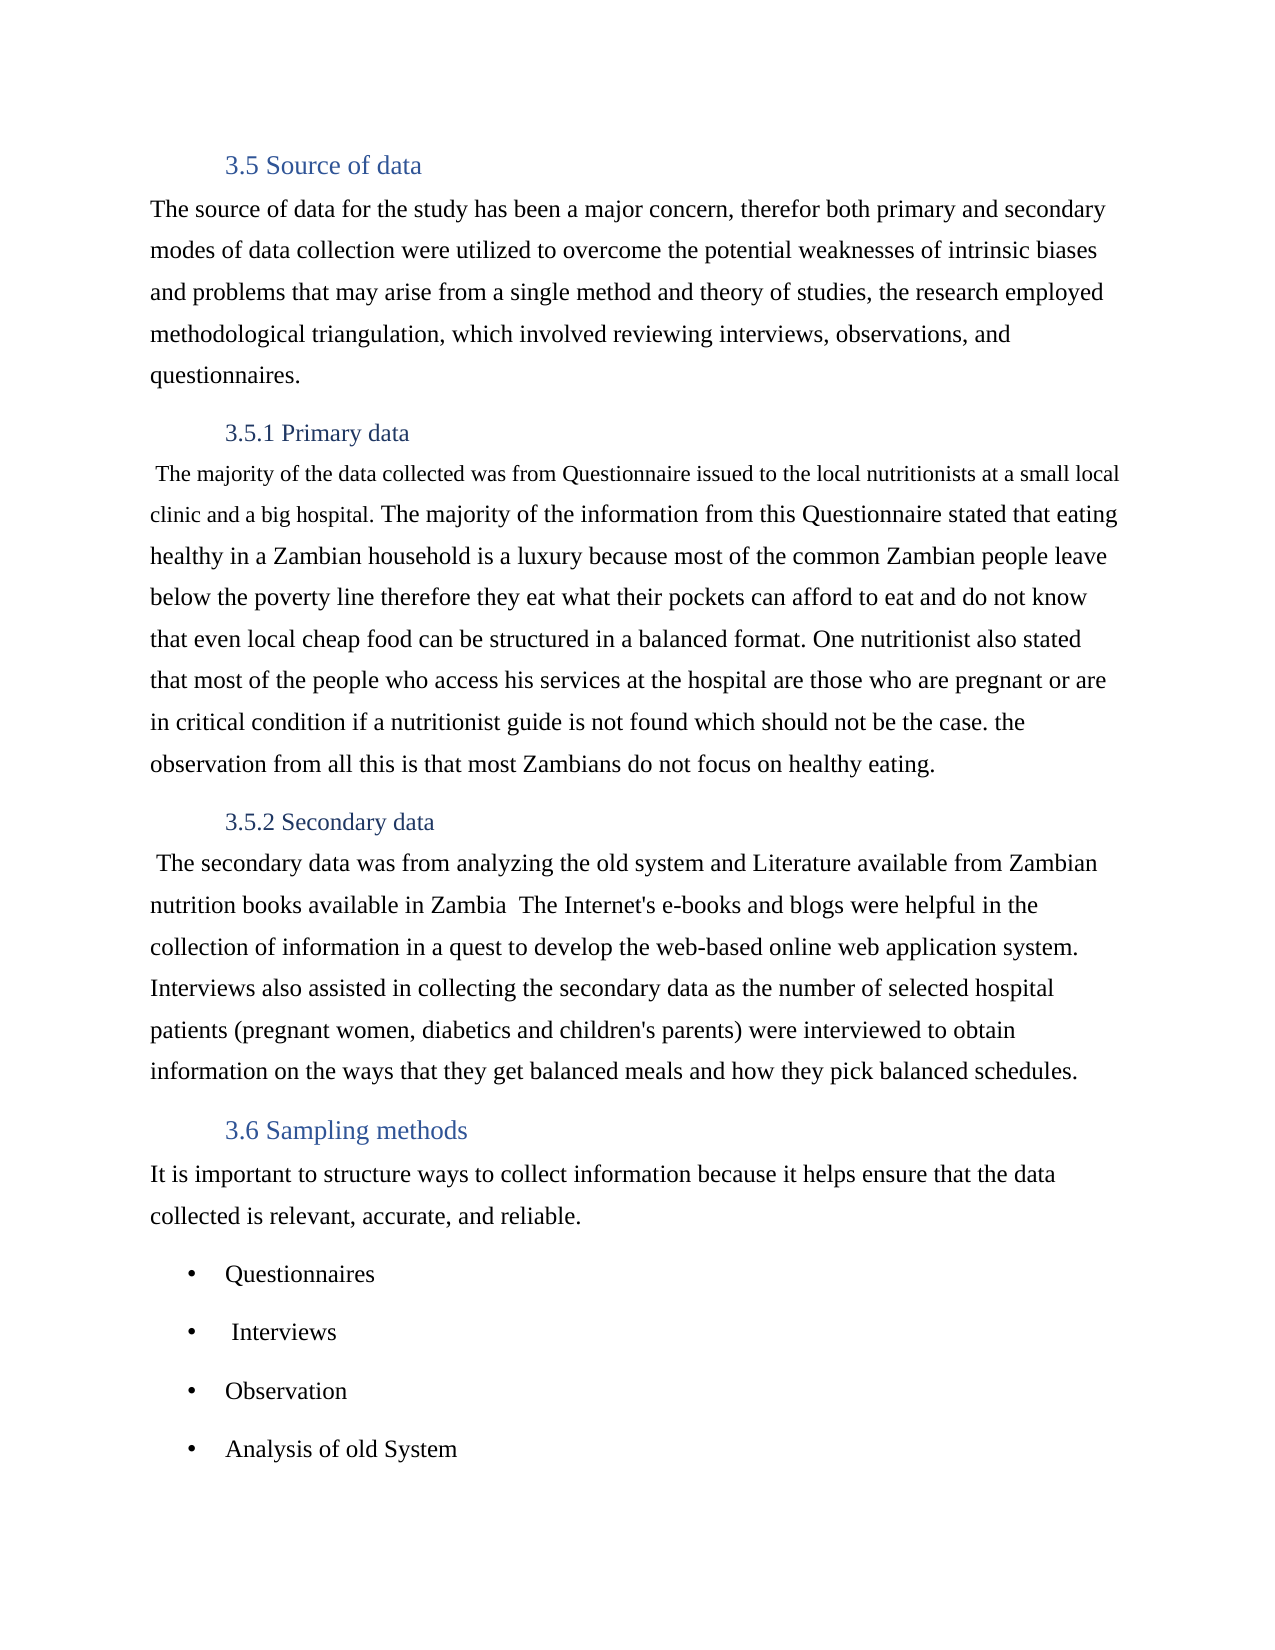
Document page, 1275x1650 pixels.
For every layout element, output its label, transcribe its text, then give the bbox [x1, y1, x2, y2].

list Interviews [187, 1318, 1125, 1346]
subtitle 3.6 Sampling methods [150, 1116, 1125, 1146]
text The majority of the data collected was from Questionnaire issued to the local nutritionists at a small local clinic and a big hospital. The majority of the information from this Questionnaire stated that eating healthy in a Zambian household is a luxury because most of the common Zambian people leave below the poverty line therefore they eat what their pockets can afford to eat and do not know that even local cheap food can be structured in a balanced format. One nutritionist also stated that most of the people who access his services at the hospital are those who are pregnant or are in critical condition if a nutritionist guide is not found which should not be the case. the observation from all this is that most Zambians do not focus on healthy eating. [150, 461, 1125, 777]
subtitle 3.5.1 Primary data [150, 419, 1125, 447]
list Analysis of old System [187, 1435, 1125, 1463]
text It is important to structure ways to collect information because it helps ensure that the data collected is relevant, accurate, and reliable. [150, 1161, 1125, 1230]
list Observation [187, 1377, 1125, 1404]
list Questionnaires [187, 1260, 1125, 1288]
text The source of data for the study has been a major concern, therefor both primary and secondary modes of data collection were utilized to overcome the potential weaknesses of intrinsic biases and problems that may arise from a single method and theory of studies, the research employed methodological triangulation, which involved reviewing interviews, observations, and questionnaires. [150, 195, 1125, 389]
text The secondary data was from analyzing the old system and Literature available from Zambian nutrition books available in Zambia The Internet's e-books and blogs were helpful in the collection of information in a quest to develop the web-based online web application system. Interviews also assisted in collecting the secondary data as the number of selected hospital patients (pregnant women, diabetics and children's parents) were interviewed to obtain information on the ways that they get balanced meals and how they pick balanced schedules. [150, 849, 1125, 1085]
subtitle 3.5.2 Secondary data [150, 808, 1125, 836]
subtitle 3.5 Source of data [150, 150, 1125, 180]
